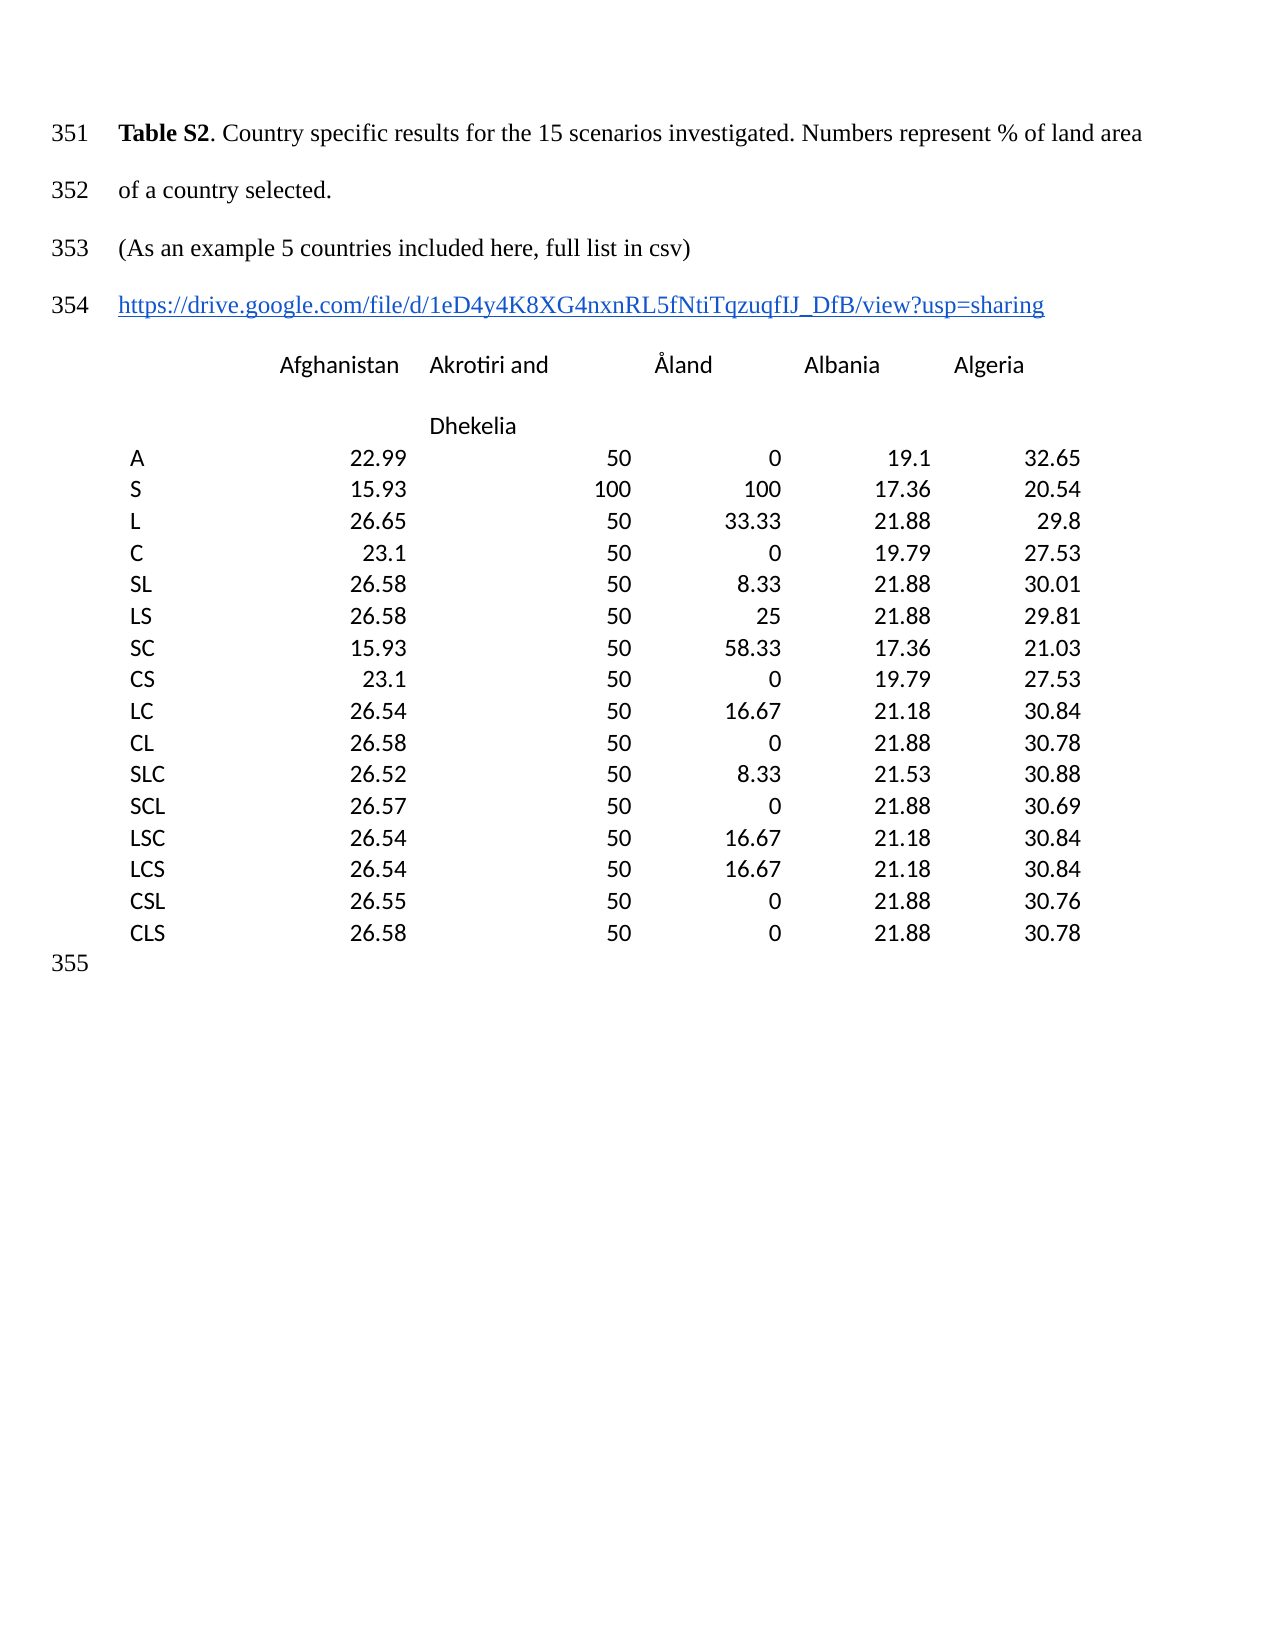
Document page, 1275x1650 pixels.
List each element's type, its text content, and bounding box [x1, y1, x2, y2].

table_cell 21.88 [793, 600, 942, 631]
table_cell 32.65 [943, 442, 1092, 472]
table_cell 30.69 [943, 790, 1092, 821]
table_cell 21.88 [793, 917, 942, 947]
table_cell 26.54 [268, 822, 417, 852]
table_cell 29.8 [943, 505, 1092, 536]
table_cell 21.88 [793, 505, 942, 536]
table_cell 26.55 [268, 885, 417, 916]
table_cell 26.54 [268, 695, 417, 726]
table_cell 50 [418, 695, 642, 726]
table_cell 27.53 [943, 664, 1092, 694]
table_cell SL [119, 569, 267, 599]
table_cell 21.88 [793, 569, 942, 599]
table_cell 16.67 [643, 822, 792, 852]
table_cell S [119, 474, 267, 504]
table_cell 19.79 [793, 664, 942, 694]
table_cell 30.84 [943, 822, 1092, 852]
table_cell 26.54 [268, 854, 417, 884]
table_cell 30.78 [943, 727, 1092, 757]
table_cell 50 [418, 632, 642, 662]
table_cell LSC [119, 822, 267, 852]
table_cell 50 [418, 885, 642, 916]
table_cell 8.33 [643, 569, 792, 599]
table_cell 30.01 [943, 569, 1092, 599]
table_cell 8.33 [643, 759, 792, 789]
table_cell 50 [418, 759, 642, 789]
table_cell 26.58 [268, 600, 417, 631]
table_cell 16.67 [643, 854, 792, 884]
table_header [119, 349, 267, 441]
table_cell A [119, 442, 267, 472]
table_header Algeria [943, 349, 1092, 441]
table_cell 50 [418, 917, 642, 947]
table_cell 19.79 [793, 537, 942, 567]
table_cell SCL [119, 790, 267, 821]
table_cell 19.1 [793, 442, 942, 472]
table_cell L [119, 505, 267, 536]
table_cell 21.88 [793, 885, 942, 916]
table_cell SLC [119, 759, 267, 789]
table_cell 0 [643, 664, 792, 694]
table_cell 50 [418, 854, 642, 884]
table_header Afghanistan [268, 349, 417, 441]
table_cell 50 [418, 664, 642, 694]
table_cell 0 [643, 917, 792, 947]
table_cell 58.33 [643, 632, 792, 662]
table_header Albania [793, 349, 942, 441]
table_cell C [119, 537, 267, 567]
table_cell 20.54 [943, 474, 1092, 504]
table_cell CSL [119, 885, 267, 916]
table_cell 30.76 [943, 885, 1092, 916]
table_cell 21.03 [943, 632, 1092, 662]
table_cell 23.1 [268, 664, 417, 694]
table_cell 30.88 [943, 759, 1092, 789]
table_header Akrotiri and Dhekelia [418, 349, 642, 441]
table_cell 50 [418, 790, 642, 821]
table_cell LS [119, 600, 267, 631]
table_cell 23.1 [268, 537, 417, 567]
table_cell 29.81 [943, 600, 1092, 631]
table_cell 0 [643, 537, 792, 567]
table_cell 21.18 [793, 822, 942, 852]
table_cell 25 [643, 600, 792, 631]
table_cell 100 [643, 474, 792, 504]
table_cell 0 [643, 442, 792, 472]
table_cell 50 [418, 442, 642, 472]
table_cell 50 [418, 727, 642, 757]
table_cell 26.58 [268, 727, 417, 757]
table_cell 21.88 [793, 727, 942, 757]
table_cell 26.58 [268, 917, 417, 947]
table_cell 21.53 [793, 759, 942, 789]
table_cell 26.52 [268, 759, 417, 789]
table_cell CS [119, 664, 267, 694]
table_cell 0 [643, 790, 792, 821]
table_cell 17.36 [793, 632, 942, 662]
table_cell CLS [119, 917, 267, 947]
table_cell 26.58 [268, 569, 417, 599]
table_cell 22.99 [268, 442, 417, 472]
table_cell 30.84 [943, 695, 1092, 726]
table_cell SC [119, 632, 267, 662]
table_cell 16.67 [643, 695, 792, 726]
table_cell 0 [643, 885, 792, 916]
text Table S2. Country specific results for the 15 scenarios investigated. Numbers represent % of land area of a country selected. (As an example 5 countries included here, full list in csv) https://drive.google.com/file/d/1eD4y4K8XG4nxnRL5fNtiTqzuqfIJ_DfB/view?usp=sharing [118, 118, 1157, 319]
table_cell LC [119, 695, 267, 726]
table_cell 15.93 [268, 632, 417, 662]
table_cell 17.36 [793, 474, 942, 504]
table_cell 30.84 [943, 854, 1092, 884]
table_cell 21.88 [793, 790, 942, 821]
table_cell 50 [418, 822, 642, 852]
table_cell 15.93 [268, 474, 417, 504]
table_cell 50 [418, 600, 642, 631]
table_cell 26.65 [268, 505, 417, 536]
table_cell 33.33 [643, 505, 792, 536]
table_cell 0 [643, 727, 792, 757]
table_cell 26.57 [268, 790, 417, 821]
table_cell 100 [418, 474, 642, 504]
table_cell 30.78 [943, 917, 1092, 947]
table_cell LCS [119, 854, 267, 884]
table_cell CL [119, 727, 267, 757]
table_cell 21.18 [793, 854, 942, 884]
table_cell 50 [418, 569, 642, 599]
table_header Åland [643, 349, 792, 441]
table_cell 21.18 [793, 695, 942, 726]
table_cell 50 [418, 505, 642, 536]
table_cell 50 [418, 537, 642, 567]
table_cell 27.53 [943, 537, 1092, 567]
